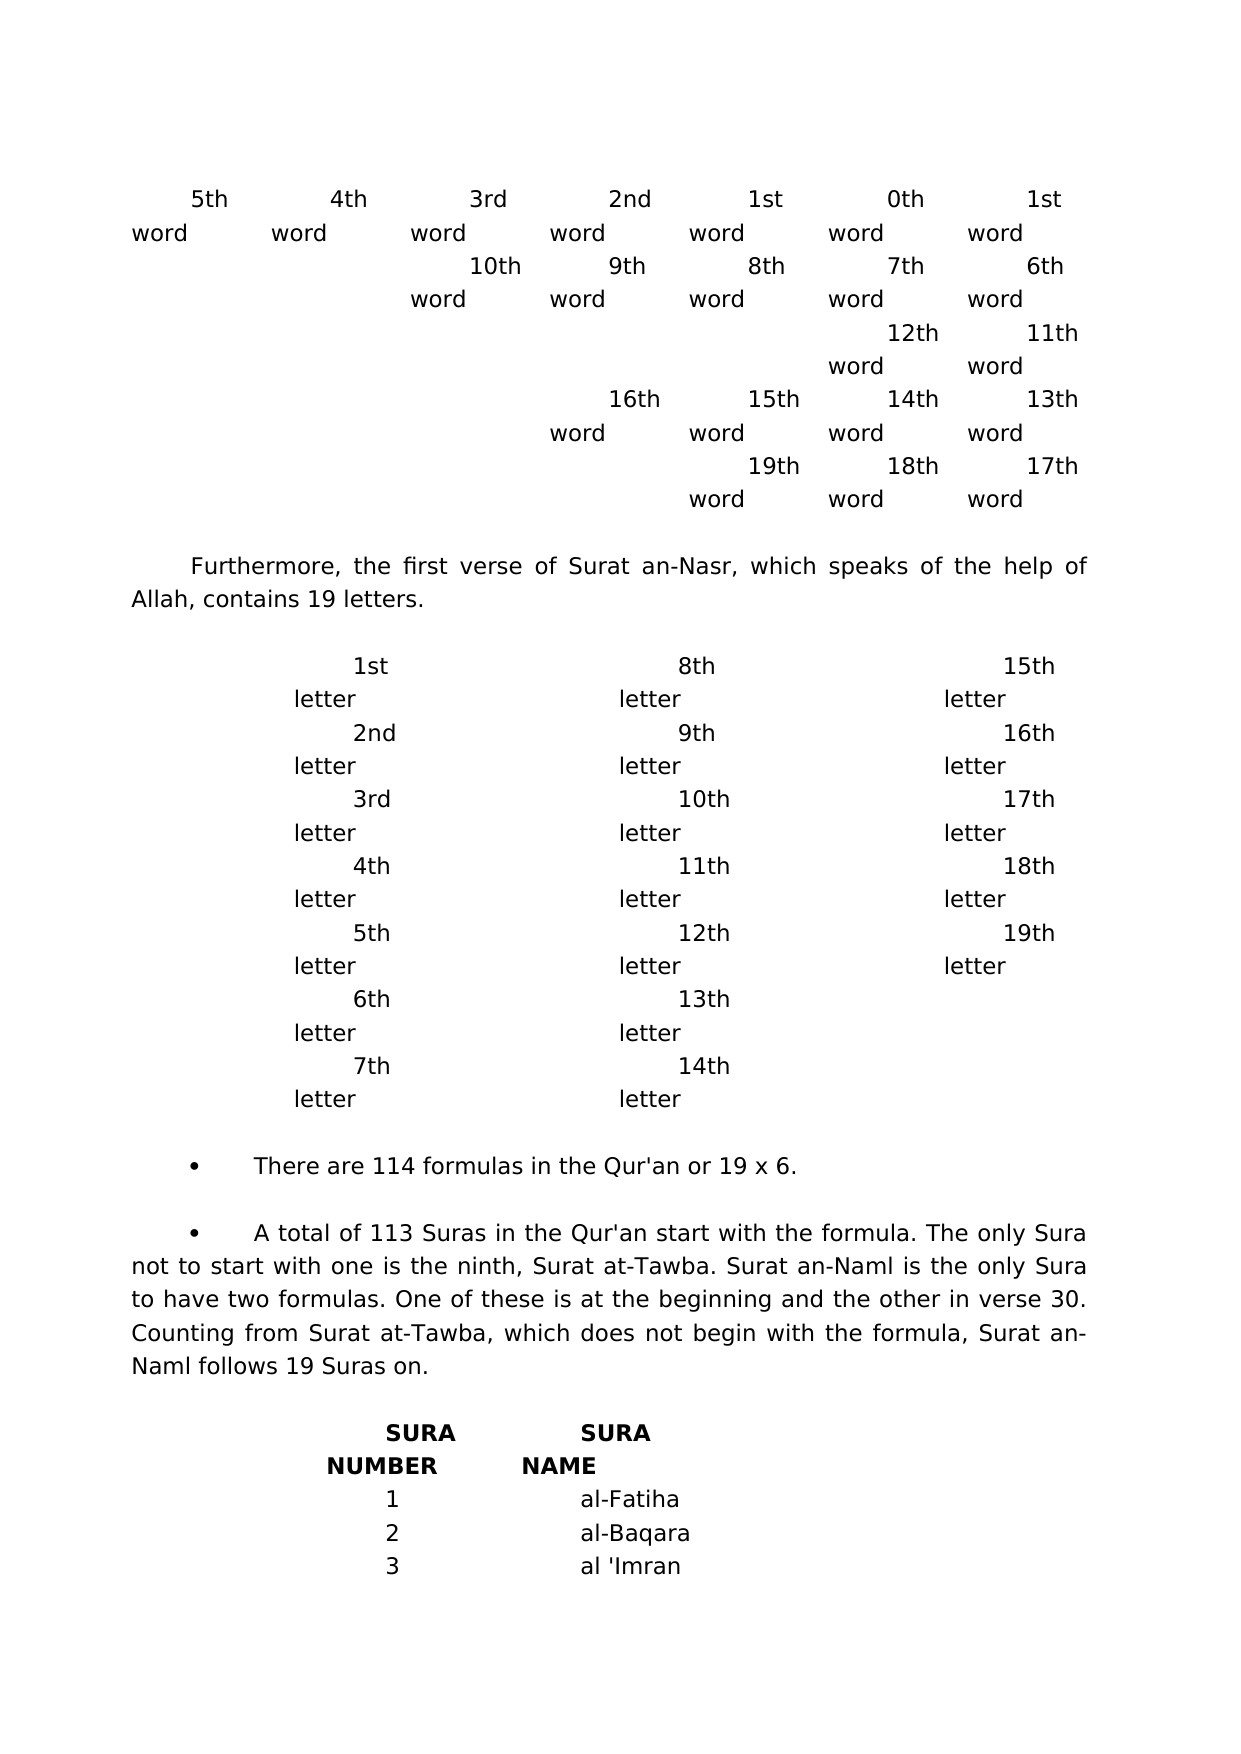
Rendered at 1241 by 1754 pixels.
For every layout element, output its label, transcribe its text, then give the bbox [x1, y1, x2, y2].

table_cell [781, 981, 944, 1048]
table_cell 1 [326, 1481, 521, 1514]
table_cell [944, 981, 1106, 1048]
table_cell 10th word [410, 248, 549, 314]
table_cell [781, 781, 944, 848]
table_cell [781, 1048, 944, 1114]
table_cell al-Fatiha [521, 1481, 716, 1514]
table_header SURA NAME [521, 1414, 716, 1481]
table_cell 2 [326, 1514, 521, 1548]
table_cell [131, 1548, 326, 1581]
table_cell [549, 314, 688, 381]
list There are 114 formulas in the Qur'an or 19 x 6. [131, 1148, 1088, 1181]
table_cell 3rd letter [294, 781, 456, 848]
table_cell 2nd letter [294, 714, 456, 781]
table_cell [456, 1048, 619, 1114]
table_cell 18th letter [944, 848, 1106, 914]
table_cell 17th letter [944, 781, 1106, 848]
table_header [131, 1414, 326, 1481]
table_cell 11th letter [619, 848, 781, 914]
table_cell [456, 781, 619, 848]
table_cell [781, 714, 944, 781]
table_cell 16th word [549, 381, 688, 448]
table_cell [911, 1481, 1106, 1514]
table_header 1st letter [294, 648, 456, 714]
table_cell [131, 714, 294, 781]
text Furthermore, the first verse of Surat an-Nasr, which speaks of the help of Allah, contains 19 letters. [131, 548, 1088, 614]
table_cell 17th word [967, 448, 1106, 514]
table_cell [271, 248, 410, 314]
table_cell 13th letter [619, 981, 781, 1048]
table_cell [410, 314, 549, 381]
table_header 5th word [131, 181, 271, 248]
table_cell [131, 314, 271, 381]
table_cell [549, 448, 688, 514]
table_cell [131, 248, 271, 314]
table_cell [911, 1548, 1106, 1581]
table_cell 15th word [688, 381, 828, 448]
table_cell 14th word [828, 381, 967, 448]
table_cell 6th letter [294, 981, 456, 1048]
table_cell [271, 314, 410, 381]
table_cell [410, 381, 549, 448]
table_cell [456, 914, 619, 981]
table_cell [688, 314, 828, 381]
table_cell 11th word [967, 314, 1106, 381]
table_header [716, 1414, 911, 1481]
table_header 2nd word [549, 181, 688, 248]
table_cell 19th letter [944, 914, 1106, 981]
table_header 1st word [688, 181, 828, 248]
table_cell 3 [326, 1548, 521, 1581]
table_cell [131, 1048, 294, 1114]
table_header 0th word [828, 181, 967, 248]
table_header [456, 648, 619, 714]
table_cell 19th word [688, 448, 828, 514]
table_header [131, 648, 294, 714]
table_cell 8th word [688, 248, 828, 314]
table_cell al 'Imran [521, 1548, 716, 1581]
table_cell [944, 1048, 1106, 1114]
table_cell 16th letter [944, 714, 1106, 781]
table_cell 18th word [828, 448, 967, 514]
table_cell al-Baqara [521, 1514, 716, 1548]
table_header SURA NUMBER [326, 1414, 521, 1481]
table_cell [271, 448, 410, 514]
table_header 4th word [271, 181, 410, 248]
table_cell [716, 1548, 911, 1581]
table_cell 13th word [967, 381, 1106, 448]
table_cell 10th letter [619, 781, 781, 848]
table_cell [131, 781, 294, 848]
table_header 8th letter [619, 648, 781, 714]
table_cell [456, 848, 619, 914]
table_cell [131, 914, 294, 981]
table_cell [131, 381, 271, 448]
table_cell [410, 448, 549, 514]
table_cell [456, 714, 619, 781]
table_cell [131, 848, 294, 914]
table_cell [716, 1481, 911, 1514]
list A total of 113 Suras in the Qur'an start with the formula. The only Sura not to start with one is the ninth, Surat at-Tawba. Surat an-Naml is the only Sura to have two formulas. One of these is at the beginning and the other in verse 30. Counting from Surat at-Tawba, which does not begin with the formula, Surat an-Naml follows 19 Suras on. [131, 1214, 1088, 1381]
table_cell [131, 981, 294, 1048]
table_header 15th letter [944, 648, 1106, 714]
table_cell 7th letter [294, 1048, 456, 1114]
table_cell [271, 381, 410, 448]
table_cell 5th letter [294, 914, 456, 981]
table_cell 12th letter [619, 914, 781, 981]
table_cell [716, 1514, 911, 1548]
table_cell 9th word [549, 248, 688, 314]
table_cell 4th letter [294, 848, 456, 914]
table_header 3rd word [410, 181, 549, 248]
table_cell 12th word [828, 314, 967, 381]
table_cell [781, 914, 944, 981]
table_cell [131, 1514, 326, 1548]
table_header [781, 648, 944, 714]
table_cell [131, 1481, 326, 1514]
table_header 1st word [967, 181, 1106, 248]
table_cell [911, 1514, 1106, 1548]
table_cell [781, 848, 944, 914]
table_cell 14th letter [619, 1048, 781, 1114]
table_cell 6th word [967, 248, 1106, 314]
table_cell 9th letter [619, 714, 781, 781]
table_header [911, 1414, 1106, 1481]
table_cell [456, 981, 619, 1048]
table_cell 7th word [828, 248, 967, 314]
table_cell [131, 448, 271, 514]
